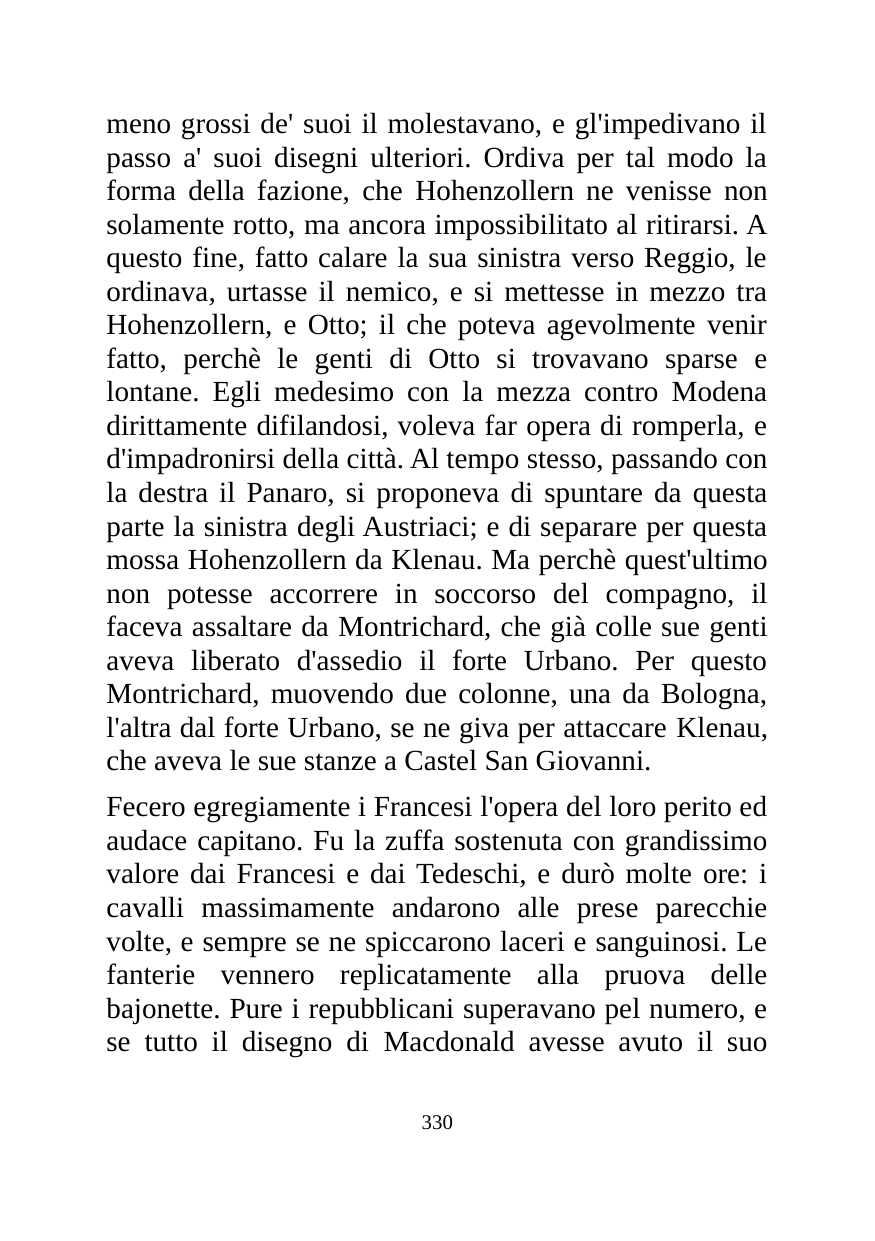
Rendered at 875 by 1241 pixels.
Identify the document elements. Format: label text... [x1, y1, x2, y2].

text Fecero egregiamente i Francesi l'opera del loro perito ed audace capitano. Fu la zuffa sostenuta con grandissimo valore dai Francesi e dai Tedeschi, e durò molte ore: i cavalli massimamente andarono alle prese parecchie volte, e sempre se ne spiccarono laceri e sanguinosi. Le fanterie vennero replicatamente alla pruova delle bajonette. Pure i repubblicani superavano pel numero, e se tutto il disegno di Macdonald avesse avuto il suo [106, 789, 768, 1058]
text meno grossi de' suoi il molestavano, e gl'impedivano il passo a' suoi disegni ulteriori. Ordiva per tal modo la forma della fazione, che Hohenzollern ne venisse non solamente rotto, ma ancora impossibilitato al ritirarsi. A questo fine, fatto calare la sua sinistra verso Reggio, le ordinava, urtasse il nemico, e si mettesse in mezzo tra Hohenzollern, e Otto; il che poteva agevolmente venir fatto, perchè le genti di Otto si trovavano sparse e lontane. Egli medesimo con la mezza contro Modena dirittamente difilandosi, voleva far opera di romperla, e d'impadronirsi della città. Al tempo stesso, passando con la destra il Panaro, si proponeva di spuntare da questa parte la sinistra degli Austriaci; e di separare per questa mossa Hohenzollern da Klenau. Ma perchè quest'ultimo non potesse accorrere in soccorso del compagno, il faceva assaltare da Montrichard, che già colle sue genti aveva liberato d'assedio il forte Urbano. Per questo Montrichard, muovendo due colonne, una da Bologna, l'altra dal forte Urbano, se ne giva per attaccare Klenau, che aveva le sue stanze a Castel San Giovanni. [106, 106, 768, 777]
